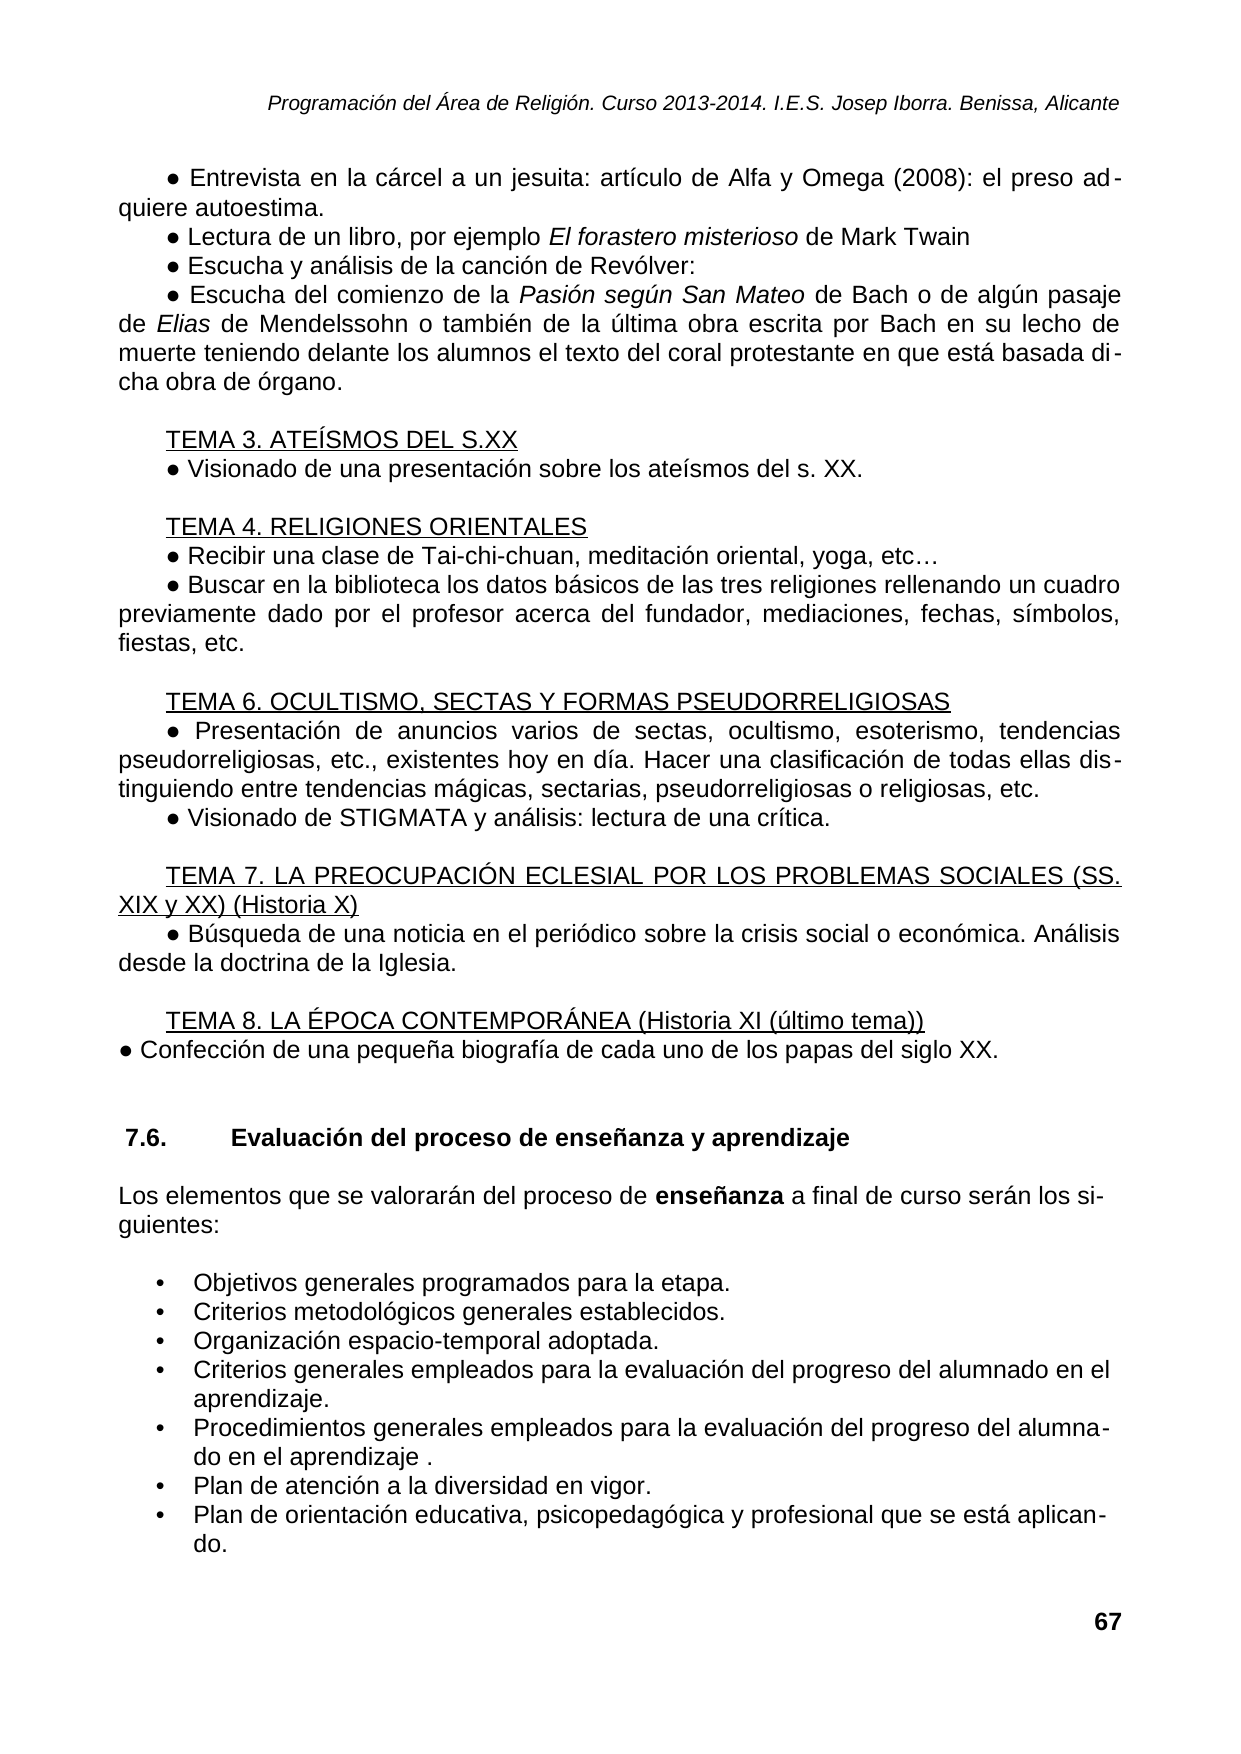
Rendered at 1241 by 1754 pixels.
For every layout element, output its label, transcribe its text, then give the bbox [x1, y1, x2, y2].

text ● Visionado de una presentación sobre los ateísmos del s. XX. [118, 454, 1122, 483]
text TEMA 7. LA PREOCUPACIÓN ECLESIAL POR LOS PROBLEMAS SOCIALES (SS. XIX y XX) (Historia X) [118, 861, 1122, 919]
text ● Confección de una pequeña biografía de cada uno de los papas del siglo XX. [118, 1035, 1122, 1064]
text ● Escucha y análisis de la canción de Revólver: [118, 251, 1122, 279]
text ● Presentación de anuncios varios de sectas, ocultismo, esoterismo, tendencias pseudorreligiosas, etc., existentes hoy en día. Hacer una clasificación de todas ellas dis­tinguiendo entre tendencias mágicas, sectarias, pseudorreligiosas o religiosas, etc. [118, 716, 1122, 803]
list Plan de orientación educativa, psicopedagógica y profesional que se está aplican­do. [156, 1500, 1122, 1558]
text ● Búsqueda de una noticia en el periódico sobre la crisis social o económica. Análisis desde la doctrina de la Iglesia. [118, 919, 1122, 977]
text TEMA 3. ATEÍSMOS DEL S.XX [118, 425, 1122, 454]
text TEMA 6. OCULTISMO, SECTAS Y FORMAS PSEUDORRELIGIOSAS [118, 686, 1122, 716]
text ● Visionado de STIGMATA y análisis: lectura de una crítica. [118, 803, 1122, 832]
list Organización espacio-temporal adoptada. [156, 1326, 1122, 1355]
list Criterios metodológicos generales establecidos. [156, 1297, 1122, 1326]
text ● Lectura de un libro, por ejemplo El forastero misterioso de Mark Twain [118, 221, 1122, 251]
text TEMA 8. LA ÉPOCA CONTEMPORÁNEA (Historia XI (último tema)) [118, 1006, 1122, 1035]
text ● Recibir una clase de Tai-chi-chuan, meditación oriental, yoga, etc… [118, 541, 1122, 570]
list Procedimientos generales empleados para la evaluación del progreso del alumna­do en el aprendizaje . [156, 1413, 1122, 1471]
text ● Escucha del comienzo de la Pasión según San Mateo de Bach o de algún pasaje de Elias de Mendelssohn o también de la última obra escrita por Bach en su lecho de muerte teniendo delante los alumnos el texto del coral protestante en que está basada di­cha obra de órgano. [118, 279, 1122, 396]
text Los elementos que se valorarán del proceso de enseñanza a final de curso serán los si­guientes: [118, 1181, 1122, 1239]
list Objetivos generales programados para la etapa. [156, 1268, 1122, 1297]
list Criterios generales empleados para la evaluación del progreso del alumnado en el aprendizaje. [156, 1355, 1122, 1413]
text ● Entrevista en la cárcel a un jesuita: artículo de Alfa y Omega (2008): el preso ad­quiere autoestima. [118, 163, 1122, 221]
text TEMA 4. RELIGIONES ORIENTALES [118, 512, 1122, 541]
list Evaluación del proceso de enseñanza y aprendizaje [118, 1122, 1122, 1151]
list Plan de atención a la diversidad en vigor. [156, 1471, 1122, 1500]
text ● Buscar en la biblioteca los datos básicos de las tres religiones rellenando un cuadro previamente dado por el profesor acerca del fundador, mediaciones, fechas, símbolos, fiestas, etc. [118, 570, 1122, 657]
